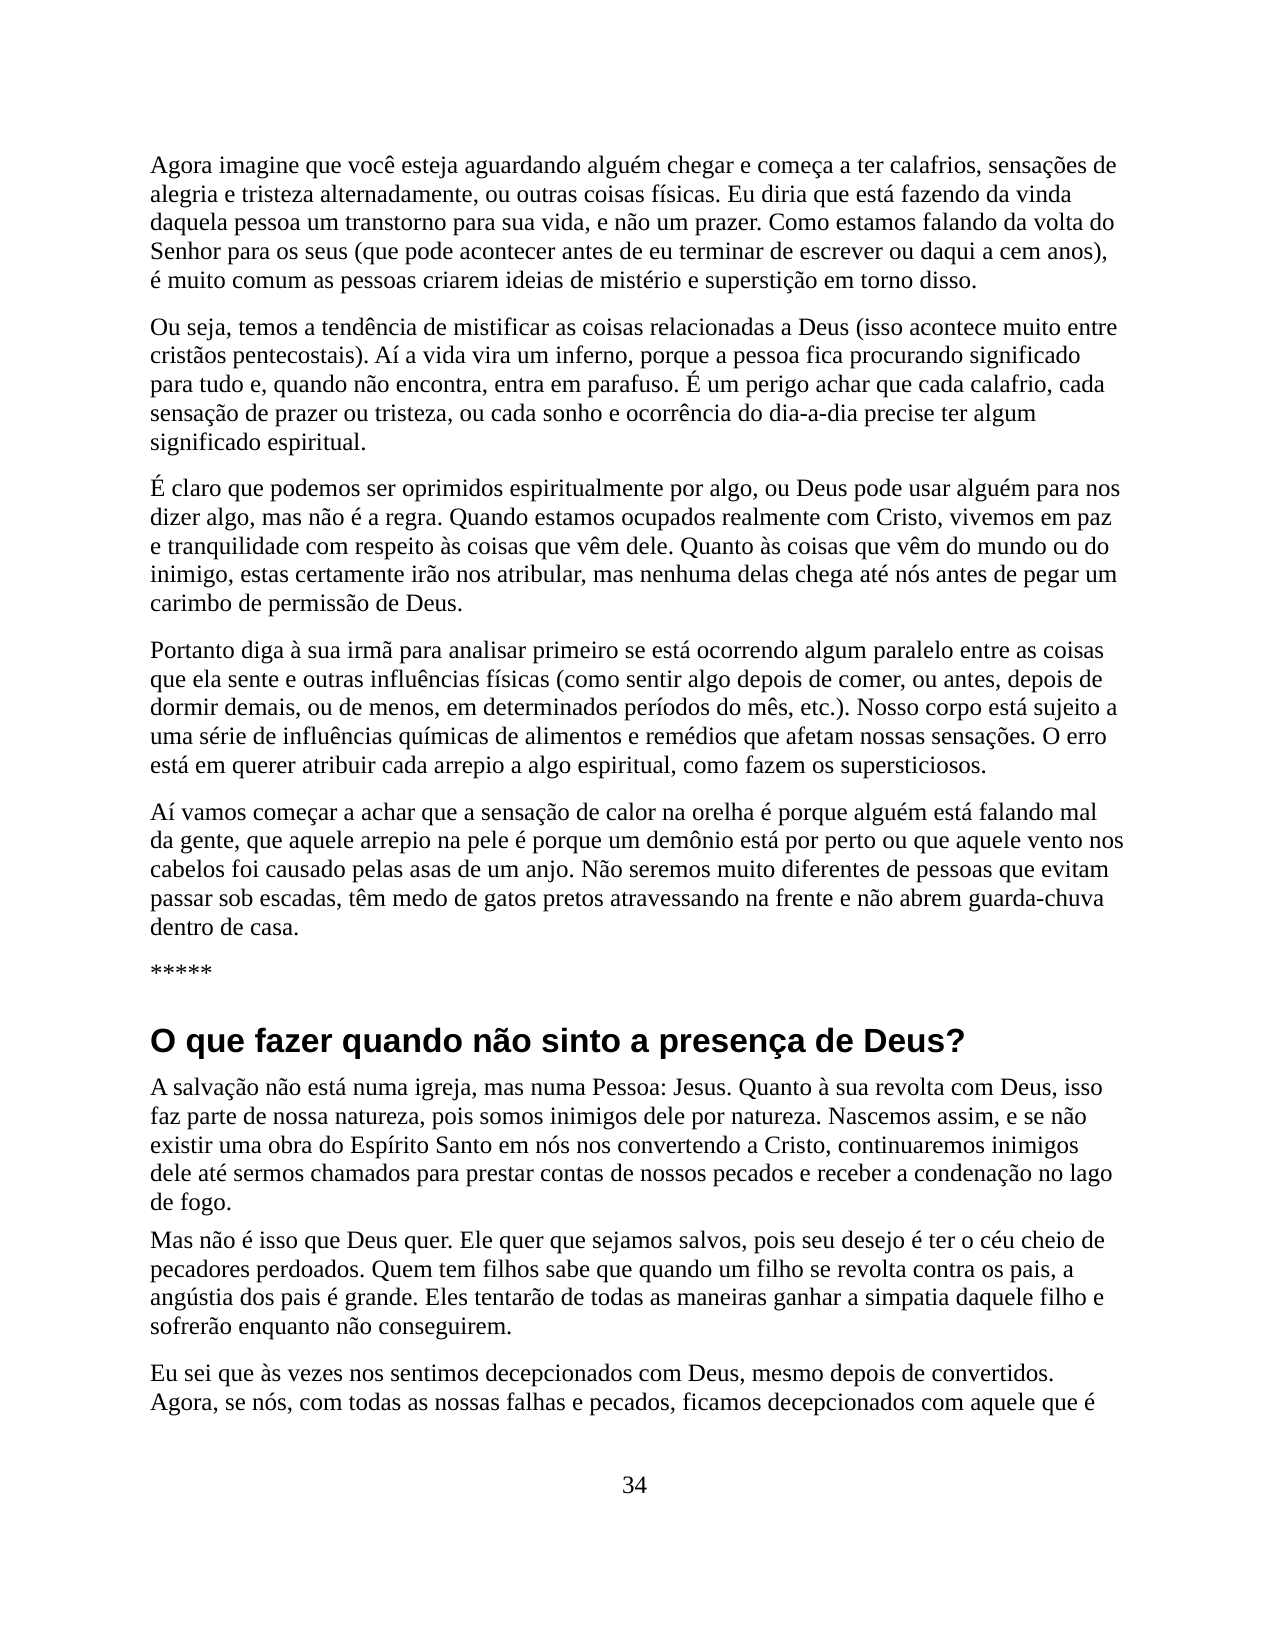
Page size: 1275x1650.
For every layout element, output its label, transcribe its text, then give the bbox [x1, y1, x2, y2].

text ***** [150, 958, 1125, 987]
text A salvação não está numa igreja, mas numa Pessoa: Jesus. Quanto à sua revolta com Deus, isso faz parte de nossa natureza, pois somos inimigos dele por natureza. Nascemos assim, e se não existir uma obra do Espírito Santo em nós nos convertendo a Cristo, continuaremos inimigos dele até sermos chamados para prestar contas de nossos pecados e receber a condenação no lago de fogo. [150, 1072, 1125, 1216]
text Mas não é isso que Deus quer. Ele quer que sejamos salvos, pois seu desejo é ter o céu cheio de pecadores perdoados. Quem tem filhos sabe que quando um filho se revolta contra os pais, a angústia dos pais é grande. Eles tentarão de todas as maneiras ganhar a simpatia daquele filho e sofrerão enquanto não conseguirem. [150, 1225, 1125, 1340]
text Aí vamos começar a achar que a sensação de calor na orelha é porque alguém está falando mal da gente, que aquele arrepio na pele é porque um demônio está por perto ou que aquele vento nos cabelos foi causado pelas asas de um anjo. Não seremos muito diferentes de pessoas que evitam passar sob escadas, têm medo de gatos pretos atravessando na frente e não abrem guarda-chuva dentro de casa. [150, 797, 1125, 940]
text Agora imagine que você esteja aguardando alguém chegar e começa a ter calafrios, sensações de alegria e tristeza alternadamente, ou outras coisas físicas. Eu diria que está fazendo da vinda daquela pessoa um transtorno para sua vida, e não um prazer. Como estamos falando da volta do Senhor para os seus (que pode acontecer antes de eu terminar de escrever ou daqui a cem anos), é muito comum as pessoas criarem ideias de mistério e superstição em torno disso. [150, 150, 1125, 294]
text Portanto diga à sua irmã para analisar primeiro se está ocorrendo algum paralelo entre as coisas que ela sente e outras influências físicas (como sentir algo depois de comer, ou antes, depois de dormir demais, ou de menos, em determinados períodos do mês, etc.). Nosso corpo está sujeito a uma série de influências químicas de alimentos e remédios que afetam nossas sensações. O erro está em querer atribuir cada arrepio a algo espiritual, como fazem os supersticiosos. [150, 635, 1125, 779]
subtitle O que fazer quando não sinto a presença de Deus? [150, 1021, 1125, 1060]
text Eu sei que às vezes nos sentimos decepcionados com Deus, mesmo depois de convertidos. Agora, se nós, com todas as nossas falhas e pecados, ficamos decepcionados com aquele que é [150, 1358, 1125, 1415]
text É claro que podemos ser oprimidos espiritualmente por algo, ou Deus pode usar alguém para nos dizer algo, mas não é a regra. Quando estamos ocupados realmente com Cristo, vivemos em paz e tranquilidade com respeito às coisas que vêm dele. Quanto às coisas que vêm do mundo ou do inimigo, estas certamente irão nos atribular, mas nenhuma delas chega até nós antes de pegar um carimbo de permissão de Deus. [150, 473, 1125, 617]
text Ou seja, temos a tendência de mistificar as coisas relacionadas a Deus (isso acontece muito entre cristãos pentecostais). Aí a vida vira um inferno, porque a pessoa fica procurando significado para tudo e, quando não encontra, entra em parafuso. É um perigo achar que cada calafrio, cada sensação de prazer ou tristeza, ou cada sonho e ocorrência do dia-a-dia precise ter algum significado espiritual. [150, 312, 1125, 455]
